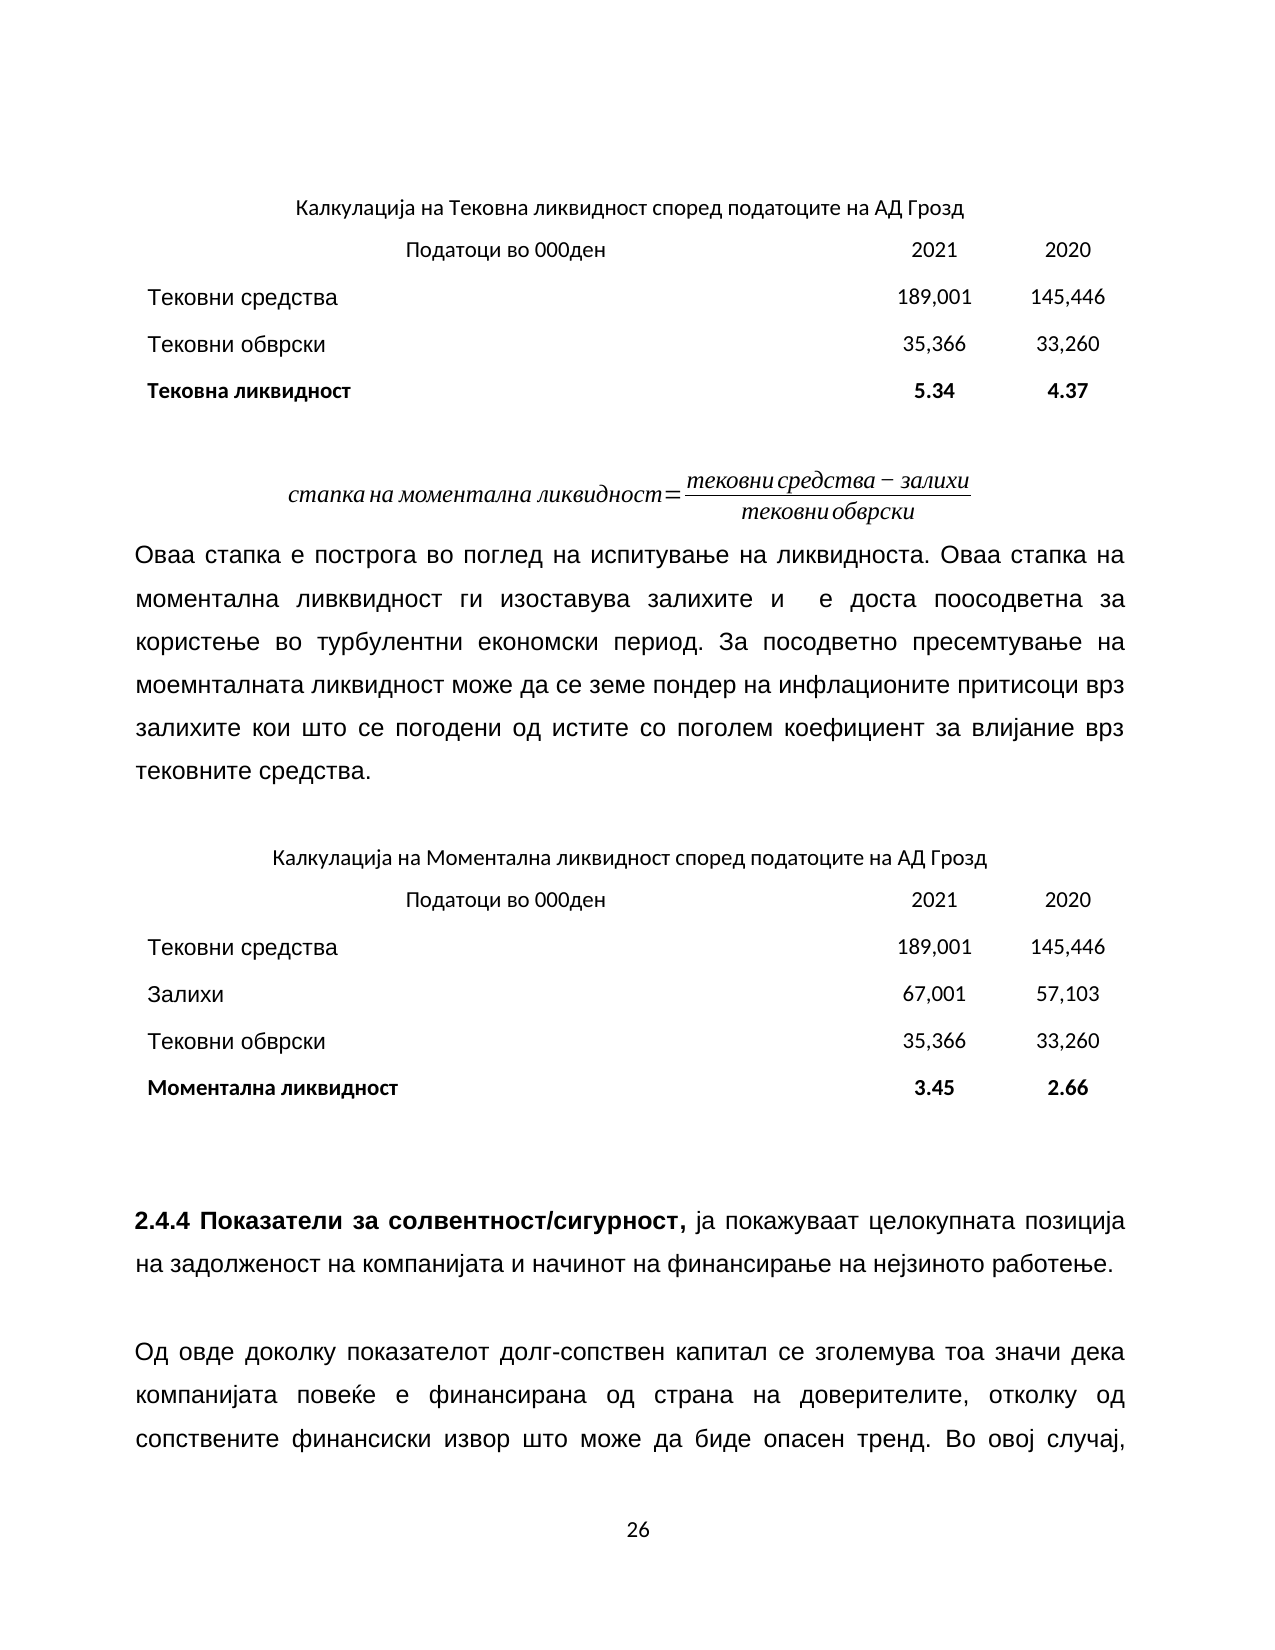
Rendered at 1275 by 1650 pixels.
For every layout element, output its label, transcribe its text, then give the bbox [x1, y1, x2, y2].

text Калкулација на Моментална ликвидност според податоците на АД Грозд [134, 843, 1126, 871]
table_cell 67,001 [868, 979, 1001, 1026]
table_header 2021 [868, 886, 1001, 932]
table_cell 189,001 [868, 933, 1001, 979]
table_cell 5.34 [868, 376, 1001, 423]
table_cell Моментална ликвидност [144, 1073, 868, 1119]
table_header 2020 [1001, 236, 1134, 282]
table_cell Тековни средства [144, 933, 868, 979]
text Оваа стапка е построга во поглед на испитување на ликвидноста. Оваа стапка на моментална ливквидност ги изоставува залихите и е доста поосодветна за користење во турбулентни економски период. За посодветно пресемтување на моемнталната ликвидност може да се земе пондер на инфлационите притисоци врз залихите кои што се погодени од истите со поголем коефициент за влијание врз тековните средства. [134, 540, 1126, 785]
table_cell 3.45 [868, 1073, 1001, 1119]
table_header 2021 [868, 236, 1001, 282]
table_cell 35,366 [868, 1026, 1001, 1073]
table_cell 33,260 [1001, 1026, 1134, 1073]
text Калкулација на Тековна ликвидност според податоците на АД Грозд [134, 193, 1126, 221]
text Oд овде доколку показателот долг-сопствен капитал се зголемува тоа значи дека компанијата повеќе е финансирана од страна на доверителите, отколку од сопствените финансиски извор што може да биде опасен тренд. Во овој случај, [134, 1337, 1126, 1452]
table_cell Тековна ликвидност [144, 376, 868, 423]
table_cell 145,446 [1001, 283, 1134, 329]
table_cell Тековни средства [144, 283, 868, 329]
table_cell 4.37 [1001, 376, 1134, 423]
table_header Податоци во 000ден [144, 236, 868, 282]
table_cell 35,366 [868, 329, 1001, 376]
table_cell 2.66 [1001, 1073, 1134, 1119]
text 2.4.4 Показатели за солвентност/сигурност, ја покажуваат целокупната позиција на задолженост на компанијата и начинот на финансирање на нејзиното работење. [134, 1206, 1126, 1278]
table_header 2020 [1001, 886, 1134, 932]
table_cell 33,260 [1001, 329, 1134, 376]
table_cell Тековни обврски [144, 1026, 868, 1073]
table_cell 57,103 [1001, 979, 1134, 1026]
table_cell 189,001 [868, 283, 1001, 329]
table_cell 145,446 [1001, 933, 1134, 979]
table_cell Залихи [144, 979, 868, 1026]
table_header Податоци во 000ден [144, 886, 868, 932]
table_cell Тековни обврски [144, 329, 868, 376]
